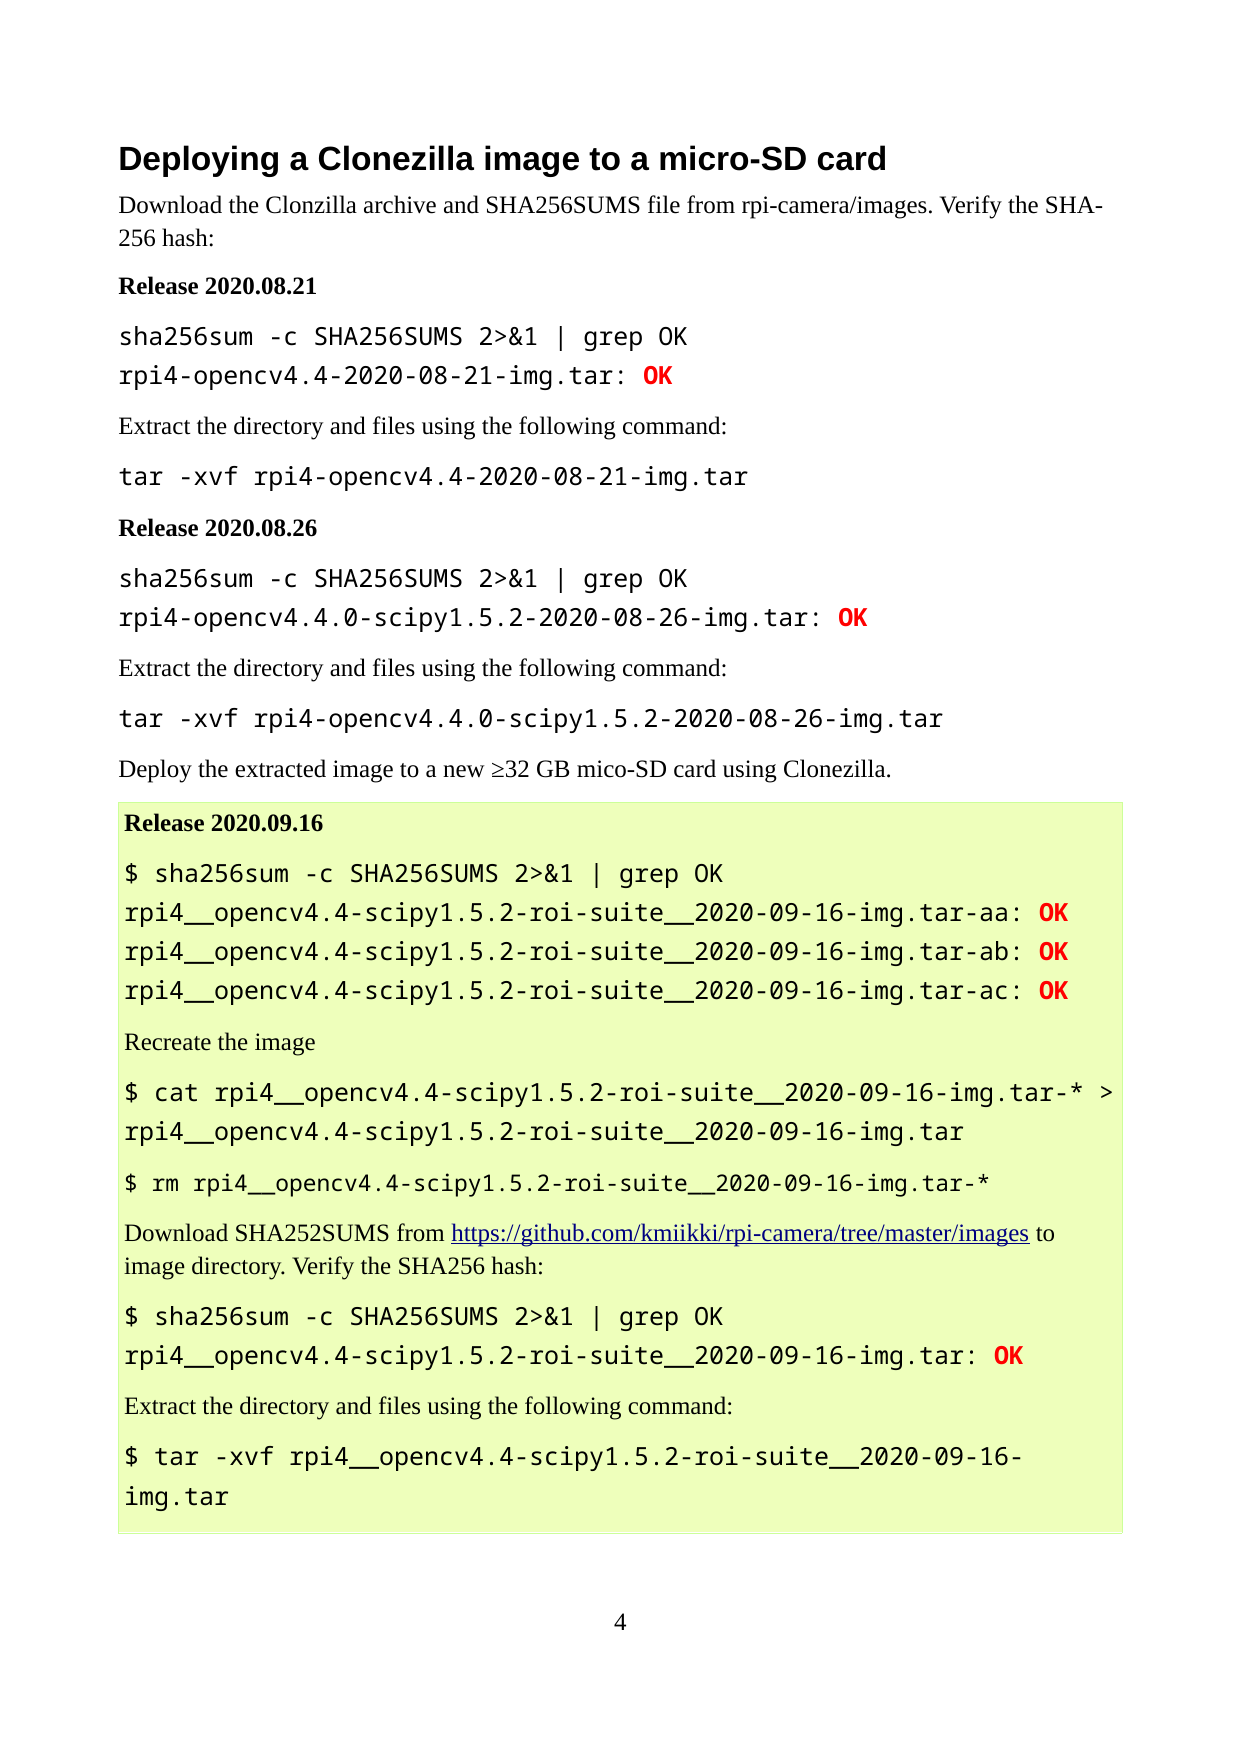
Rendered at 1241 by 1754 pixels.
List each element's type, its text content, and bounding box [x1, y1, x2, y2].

text Download the Clonzilla archive and SHA256SUMS file from rpi-camera/images. Verify the SHA-256 hash: [118, 190, 1122, 252]
table_header Release 2020.09.16 $ sha256sum -c SHA256SUMS 2>&1 | grep OK rpi4__opencv4.4-scipy1.5.2-roi-suite__2020-09-16-img.tar-aa: OK rpi4__opencv4.4-scipy1.5.2-roi-suite__2020-09-16-img.tar-ab: OK rpi4__opencv4.4-scipy1.5.2-roi-suite__2020-09-16-img.tar-ac: OK Recreate the image $ cat rpi4__opencv4.4-scipy1.5.2-roi-suite__2020-09-16-img.tar-* > rpi4__opencv4.4-scipy1.5.2-roi-suite__2020-09-16-img.tar $ rm rpi4__opencv4.4-scipy1.5.2-roi-suite__2020-09-16-img.tar-* Download SHA252SUMS from https://github.com/kmiikki/rpi-camera/tree/master/images to image directory. Verify the SHA256 hash: $ sha256sum -c SHA256SUMS 2>&1 | grep OK rpi4__opencv4.4-scipy1.5.2-roi-suite__2020-09-16-img.tar: OK Extract the directory and files using the following command: $ tar -xvf rpi4__opencv4.4-scipy1.5.2-roi-suite__2020-09-16-img.tar [119, 803, 1122, 1532]
text Extract the directory and files using the following command: [118, 653, 1122, 682]
text Release 2020.08.21 [118, 271, 1122, 299]
text tar -xvf rpi4-opencv4.4-2020-08-21-img.tar [118, 459, 1122, 493]
text sha256sum -c SHA256SUMS 2>&1 | grep OK rpi4-opencv4.4-2020-08-21-img.tar: OK [118, 318, 1122, 392]
text tar -xvf rpi4-opencv4.4.0-scipy1.5.2-2020-08-26-img.tar [118, 701, 1122, 735]
text Deploy the extracted image to a new ≥32 GB mico-SD card using Clonezilla. [118, 754, 1122, 783]
text Release 2020.08.26 [118, 513, 1122, 541]
text sha256sum -c SHA256SUMS 2>&1 | grep OK rpi4-opencv4.4.0-scipy1.5.2-2020-08-26-img.tar: OK [118, 560, 1122, 633]
text Extract the directory and files using the following command: [118, 411, 1122, 440]
subtitle Deploying a Clonezilla image to a micro-SD card [118, 139, 1122, 178]
